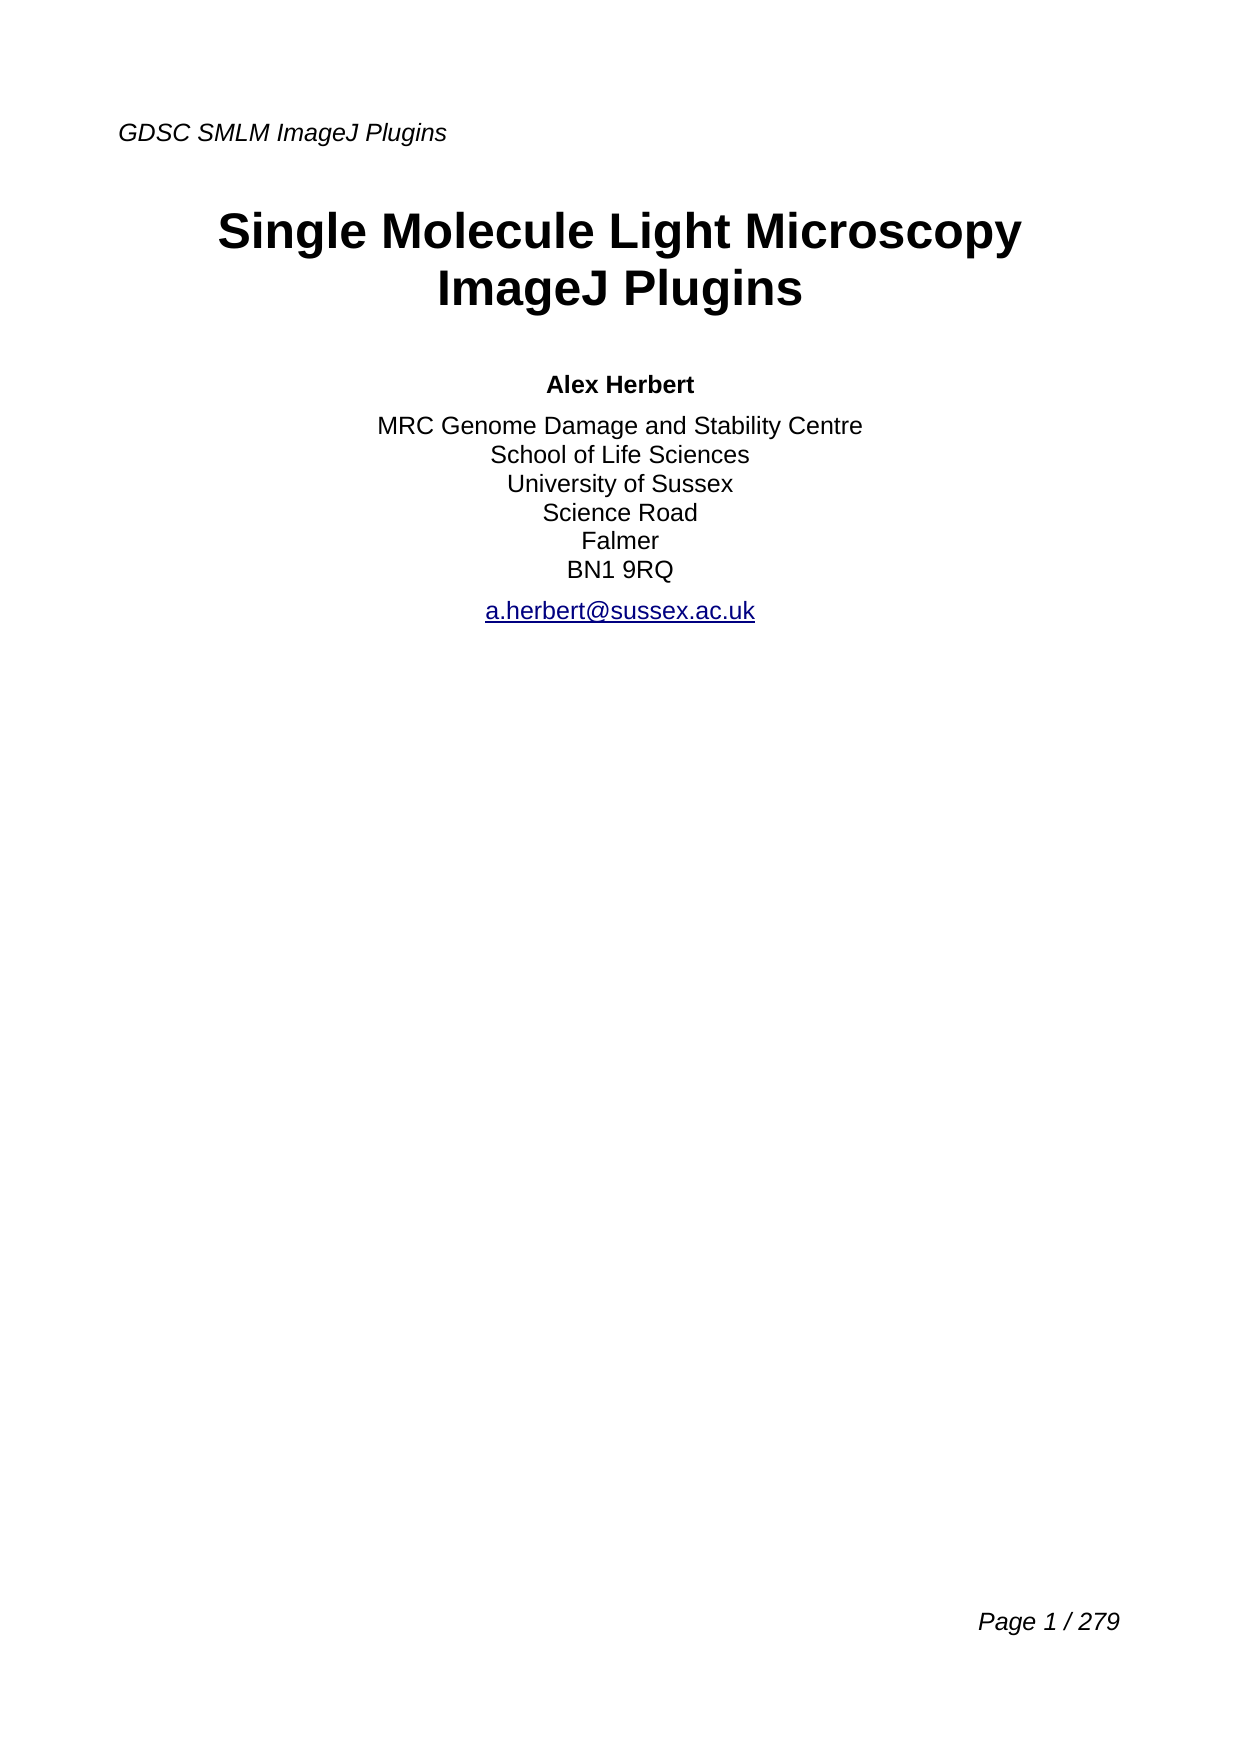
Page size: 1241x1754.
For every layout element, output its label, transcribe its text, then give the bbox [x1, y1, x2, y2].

text School of Life Sciences [118, 440, 1122, 469]
text MRC Genome Damage and Stability Centre [118, 411, 1122, 440]
text BN1 9RQ [118, 555, 1122, 584]
text Alex Herbert [118, 370, 1122, 399]
text a.herbert@sussex.ac.uk [118, 596, 1122, 625]
text University of Sussex [118, 469, 1122, 498]
title Single Molecule Light Microscopy ImageJ Plugins [118, 201, 1122, 316]
text Science Road [118, 498, 1122, 526]
text Falmer [118, 526, 1122, 555]
